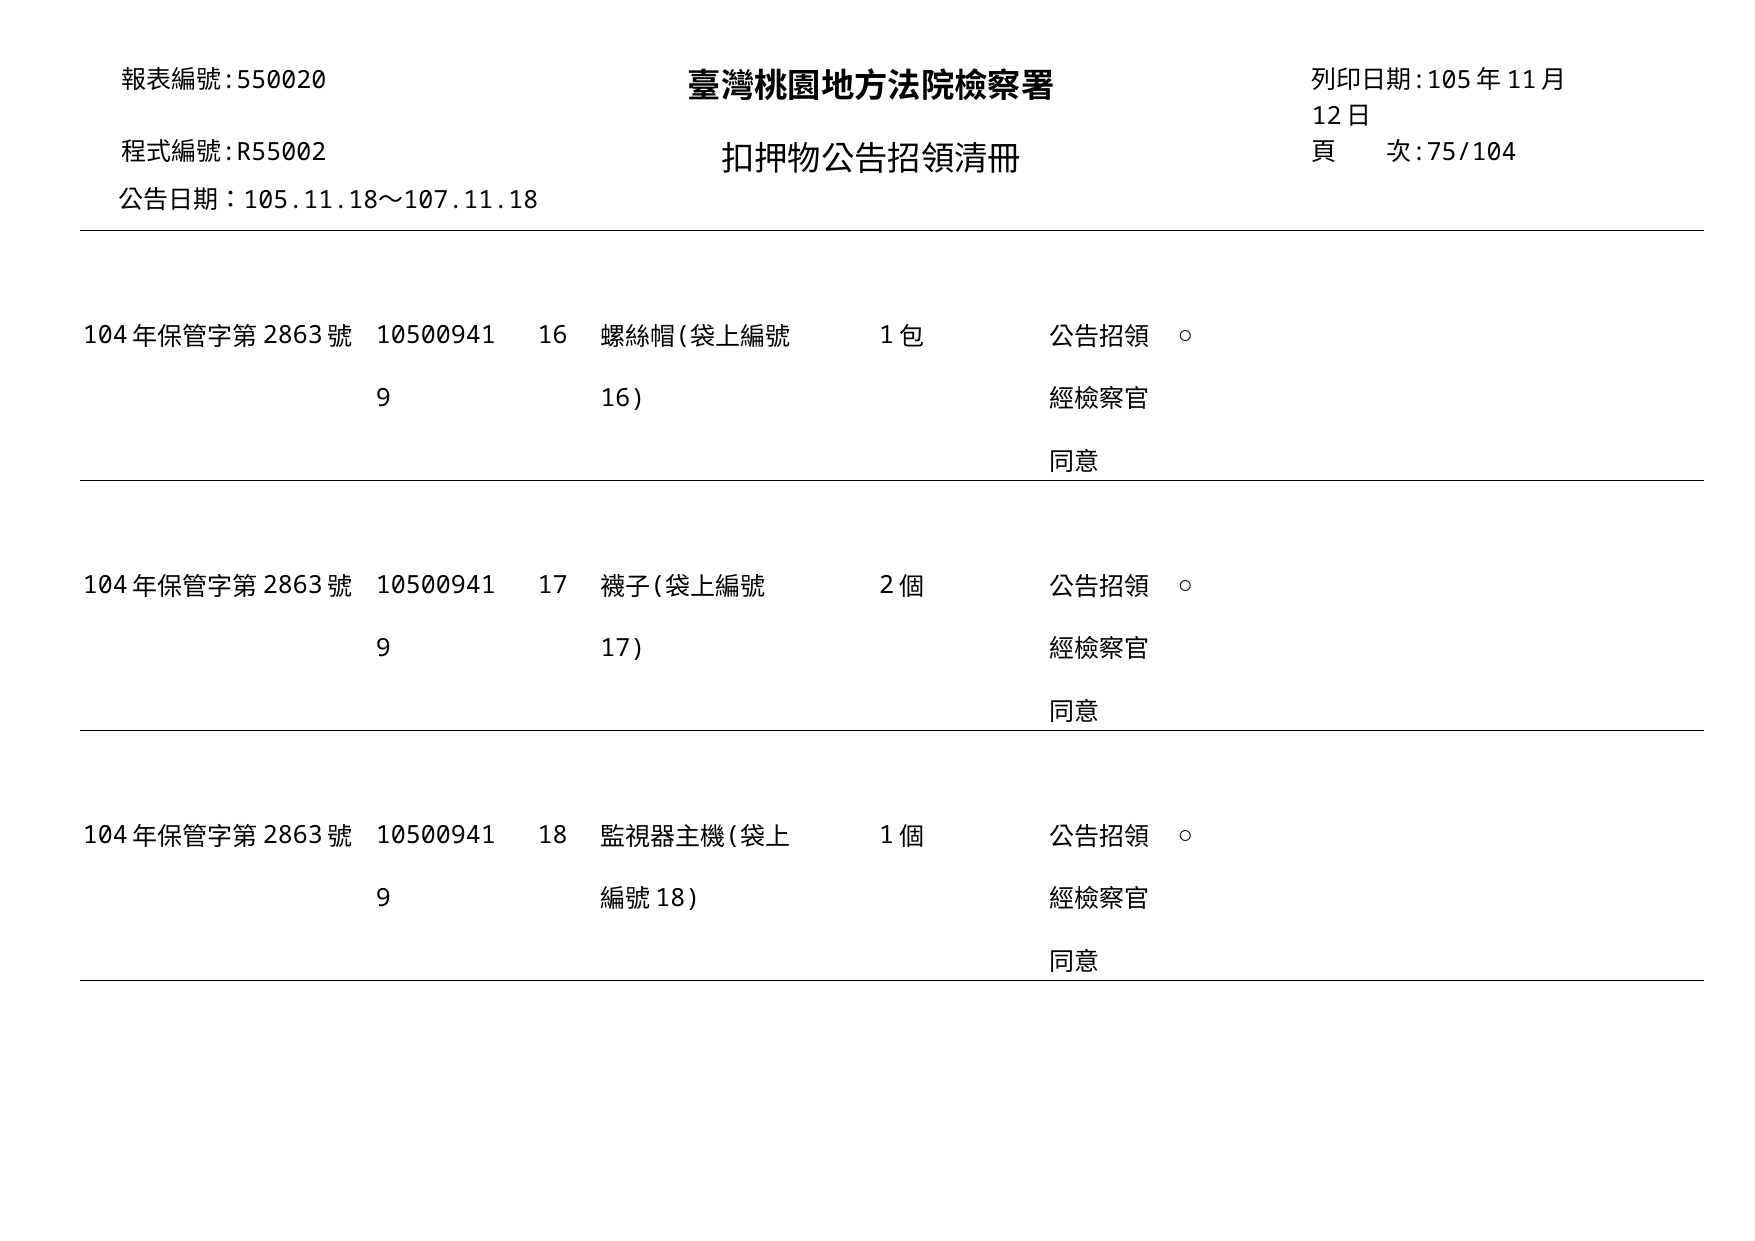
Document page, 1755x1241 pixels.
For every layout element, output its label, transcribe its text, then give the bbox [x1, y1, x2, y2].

table_cell [927, 731, 1046, 980]
table_cell 104年保管字第2863號 [80, 481, 373, 730]
table_cell [1575, 481, 1704, 730]
table_cell 105009419 [373, 731, 507, 980]
table_cell [1575, 731, 1704, 980]
table_cell 105009419 [373, 481, 507, 730]
table_cell 104年保管字第2863號 [80, 231, 373, 480]
table_cell 18 [507, 731, 597, 980]
table_cell [1317, 231, 1575, 480]
table_cell [927, 481, 1046, 730]
table_cell [1317, 731, 1575, 980]
table_cell 17 [507, 481, 597, 730]
table_cell [1317, 481, 1575, 730]
table_cell 105009419 [373, 231, 507, 480]
table_cell ○ [1175, 231, 1317, 480]
table_cell 公告招領經檢察官同意 [1046, 731, 1175, 980]
table_cell 1包 [808, 231, 927, 480]
table_cell 襪子(袋上編號17) [597, 481, 807, 730]
table_cell 公告招領經檢察官同意 [1046, 481, 1175, 730]
table_cell [1575, 231, 1704, 480]
table_cell 16 [507, 231, 597, 480]
table_cell 監視器主機(袋上編號18) [597, 731, 807, 980]
table_cell 公告招領經檢察官同意 [1046, 231, 1175, 480]
table_cell 1個 [808, 731, 927, 980]
table_cell ○ [1175, 481, 1317, 730]
table_cell ○ [1175, 731, 1317, 980]
table_cell 螺絲帽(袋上編號16) [597, 231, 807, 480]
table_cell 104年保管字第2863號 [80, 731, 373, 980]
table_cell 2個 [808, 481, 927, 730]
table_cell [927, 231, 1046, 480]
